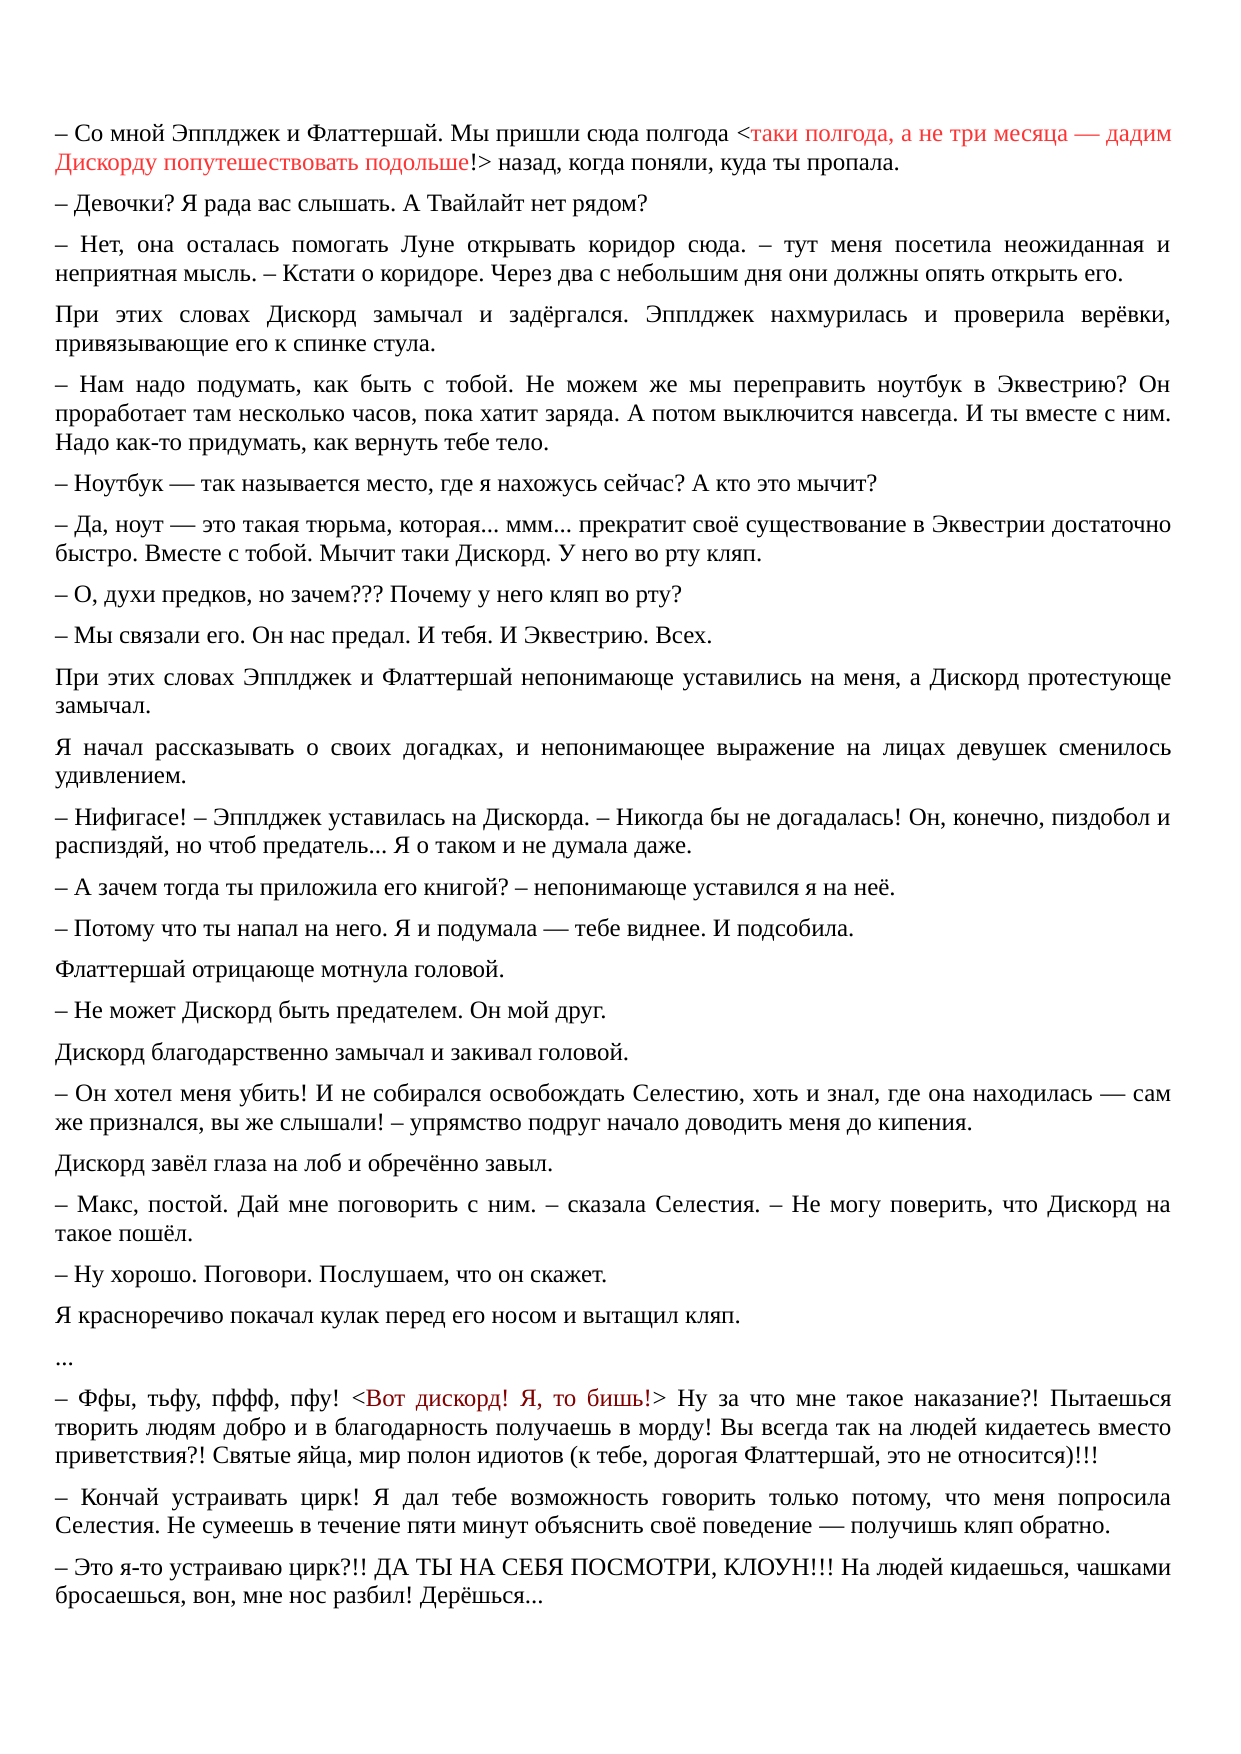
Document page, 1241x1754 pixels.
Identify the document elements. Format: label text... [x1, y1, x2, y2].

text Дискорд благодарственно замычал и закивал головой. [55, 1037, 1172, 1066]
text – Потому что ты напал на него. Я и подумала — тебе виднее. И подсобила. [55, 913, 1172, 942]
text Дискорд завёл глаза на лоб и обречённо завыл. [55, 1148, 1172, 1177]
text – Мы связали его. Он нас предал. И тебя. И Эквестрию. Всех. [55, 621, 1172, 649]
text – Кончай устраивать цирк! Я дал тебе возможность говорить только потому, что меня попросила Селестия. Не сумеешь в течение пяти минут объяснить своё поведение — получишь кляп обратно. [55, 1482, 1172, 1539]
text – Девочки? Я рада вас слышать. А Твайлайт нет рядом? [55, 188, 1172, 217]
text – Нам надо подумать, как быть с тобой. Не можем же мы переправить ноутбук в Эквестрию? Он проработает там несколько часов, пока хатит заряда. А потом выключится навсегда. И ты вместе с ним. Надо как-то придумать, как вернуть тебе тело. [55, 369, 1172, 456]
text – Ффы, тьфу, пффф, пфу! <Вот дискорд! Я, то бишь!> Ну за что мне такое наказание?! Пытаешься творить людям добро и в благодарность получаешь в морду! Вы всегда так на людей кидаетесь вместо приветствия?! Святые яйца, мир полон идиотов (к тебе, дорогая Флаттершай, это не относится)!!! [55, 1383, 1172, 1469]
text – Да, ноут — это такая тюрьма, которая... ммм... прекратит своё существование в Эквестрии достаточно быстро. Вместе с тобой. Мычит таки Дискорд. У него во рту кляп. [55, 509, 1172, 567]
text – Не может Дискорд быть предателем. Он мой друг. [55, 996, 1172, 1024]
text – Ноутбук — так называется место, где я нахожусь сейчас? А кто это мычит? [55, 468, 1172, 497]
text Я красноречиво покачал кулак перед его носом и вытащил кляп. [55, 1301, 1172, 1329]
text – Это я-то устраиваю цирк?!! ДА ТЫ НА СЕБЯ ПОСМОТРИ, КЛОУН!!! На людей кидаешься, чашками бросаешься, вон, мне нос разбил! Дерёшься... [55, 1552, 1172, 1609]
text – Он хотел меня убить! И не собирался освобождать Селестию, хоть и знал, где она находилась — сам же признался, вы же слышали! – упрямство подруг начало доводить меня до кипения. [55, 1078, 1172, 1136]
text При этих словах Эпплджек и Флаттершай непонимающе уставились на меня, а Дискорд протестующе замычал. [55, 662, 1172, 719]
text – Нет, она осталась помогать Луне открывать коридор сюда. – тут меня посетила неожиданная и неприятная мысль. – Кстати о коридоре. Через два с небольшим дня они должны опять открыть его. [55, 229, 1172, 287]
text Я начал рассказывать о своих догадках, и непонимающее выражение на лицах девушек сменилось удивлением. [55, 732, 1172, 789]
text – Ну хорошо. Поговори. Послушаем, что он скажет. [55, 1259, 1172, 1288]
text – Со мной Эпплджек и Флаттершай. Мы пришли сюда полгода <таки полгода, а не три месяца — дадим Дискорду попутешествовать подольше!> назад, когда поняли, куда ты пропала. [55, 118, 1172, 176]
text ... [55, 1342, 1172, 1371]
text – Нифигасе! – Эпплджек уставилась на Дискорда. – Никогда бы не догадалась! Он, конечно, пиздобол и распиздяй, но чтоб предатель... Я о таком и не думала даже. [55, 802, 1172, 859]
text – О, духи предков, но зачем??? Почему у него кляп во рту? [55, 579, 1172, 608]
text При этих словах Дискорд замычал и задёргался. Эпплджек нахмурилась и проверила верёвки, привязывающие его к спинке стула. [55, 299, 1172, 357]
text – Макс, постой. Дай мне поговорить с ним. – сказала Селестия. – Не могу поверить, что Дискорд на такое пошёл. [55, 1189, 1172, 1247]
text – А зачем тогда ты приложила его книгой? – непонимающе уставился я на неё. [55, 872, 1172, 901]
text Флаттершай отрицающе мотнула головой. [55, 954, 1172, 983]
